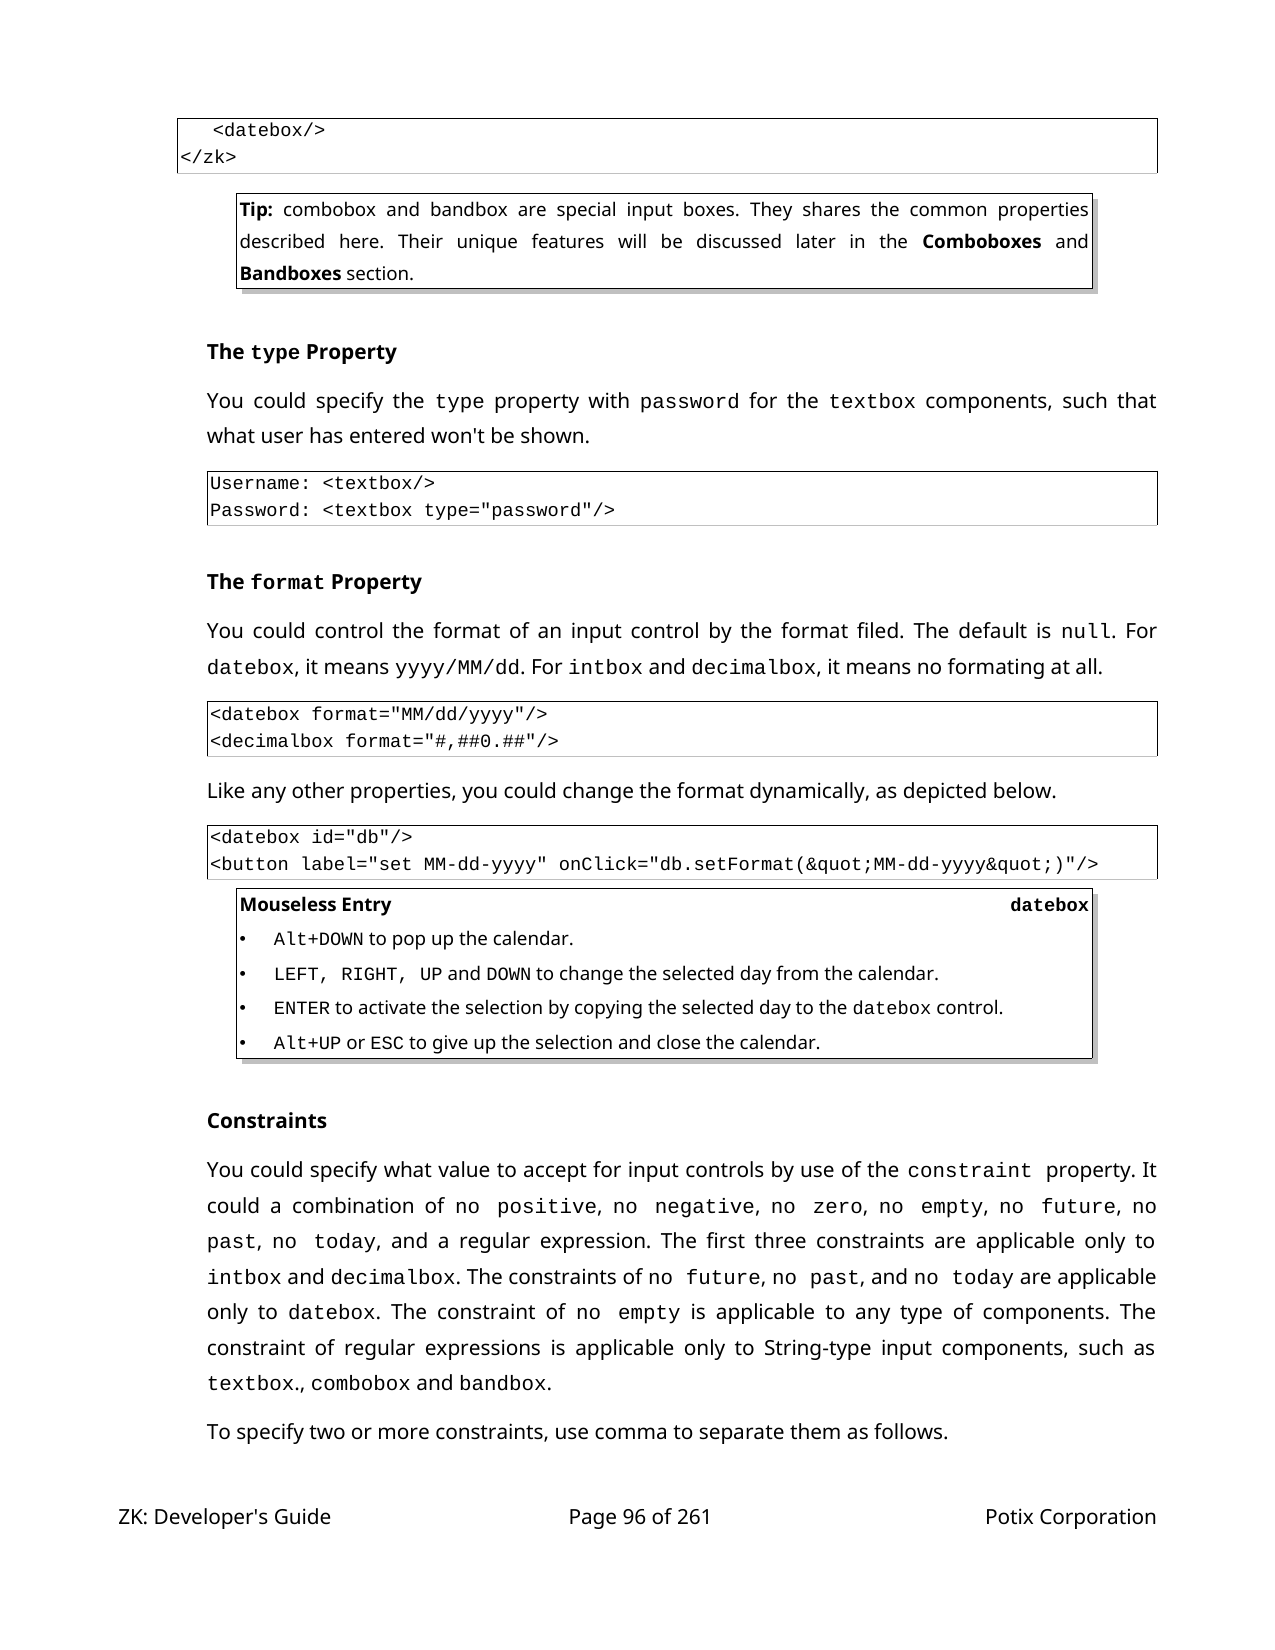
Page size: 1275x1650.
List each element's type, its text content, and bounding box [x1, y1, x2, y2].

text <datebox format="MM/dd/yyyy"/> [208, 702, 1157, 726]
text To specify two or more constraints, use comma to separate them as follows. [207, 1417, 1157, 1446]
text Username: <textbox/> [208, 472, 1157, 495]
text Tip: combobox and bandbox are special input boxes. They shares the common properties described here. Their unique features will be discussed later in the Comboboxes and Bandboxes section. [237, 194, 1092, 288]
list LEFT, RIGHT, UP and DOWN to change the selected day from the calendar. [237, 957, 1092, 986]
text <datebox id="db"/> <button label="set MM-dd-yyyy" onClick="db.setFormat(&quot;MM-dd-yyyy&quot;)"/> [208, 826, 1157, 879]
subtitle Constraints [207, 1107, 1157, 1135]
text You could specify the type property with password for the textbox components, such that what user has entered won't be shown. [207, 386, 1157, 450]
list Alt+UP or ESC to give up the selection and close the calendar. [237, 1026, 1092, 1058]
text You could control the format of an input control by the format filed. The default is null. For datebox, it means yyyy/MM/dd. For intbox and decimalbox, it means no formating at all. [207, 617, 1157, 681]
text <datebox/> [178, 119, 1157, 142]
list ENTER to activate the selection by copying the selected day to the datebox control. [237, 992, 1092, 1021]
text Like any other properties, you could change the format dynamically, as depicted below. [207, 776, 1157, 805]
text </zk> [178, 145, 1157, 173]
list Alt+DOWN to pop up the calendar. [237, 923, 1092, 951]
text Mouseless Entry datebox [237, 889, 1092, 917]
text Password: <textbox type="password"/> [208, 498, 1157, 525]
text You could specify what value to accept for input controls by use of the constraint property. It could a combination of no positive, no negative, no zero, no empty, no future, no past, no today, and a regular expression. The first three constraints are applicable only to intbox and decimalbox. The constraints of no future, no past, and no today are applicable only to datebox. The constraint of no empty is applicable to any type of components. The constraint of regular expressions is applicable only to String-type input components, such as textbox., combobox and bandbox. [207, 1155, 1157, 1397]
subtitle The type Property [207, 337, 1157, 366]
text <decimalbox format="#,##0.##"/> [208, 728, 1157, 756]
subtitle The format Property [207, 567, 1157, 596]
